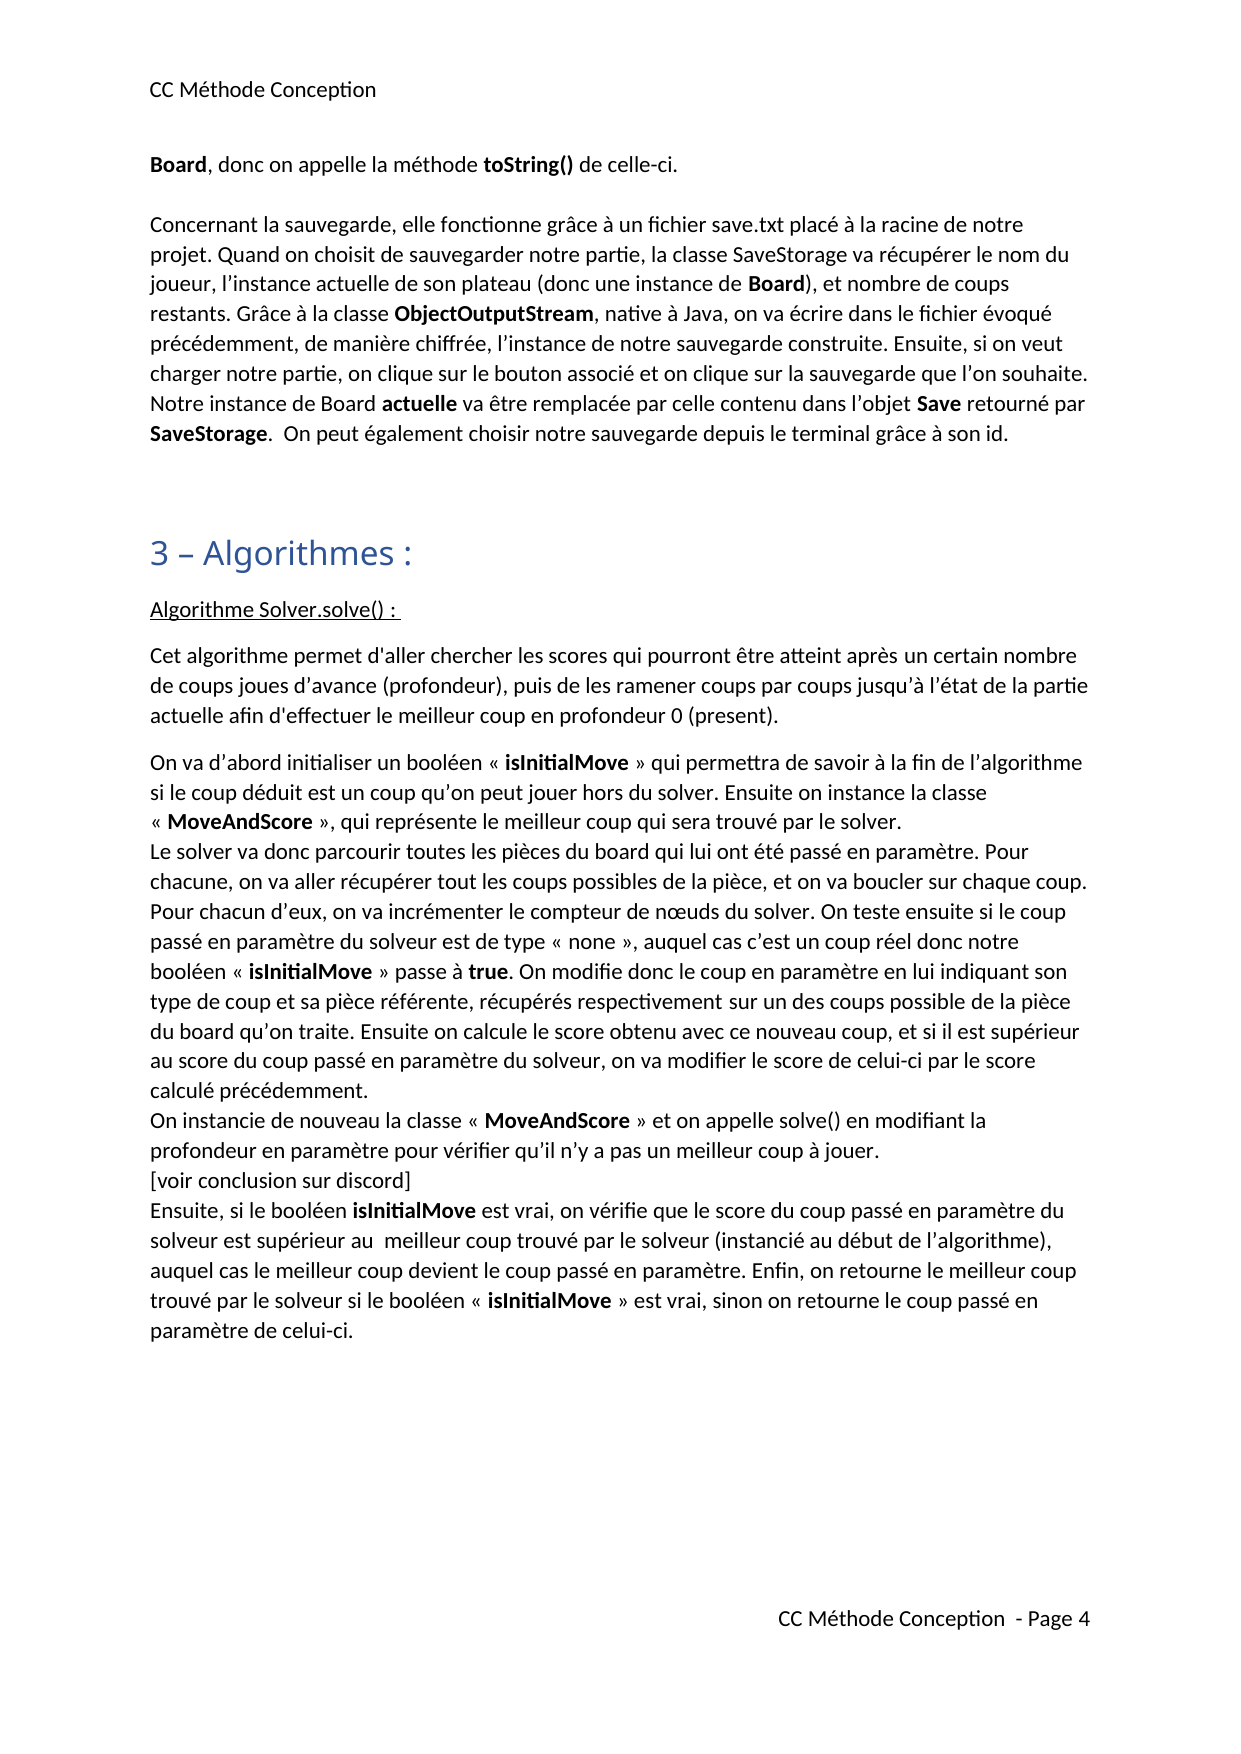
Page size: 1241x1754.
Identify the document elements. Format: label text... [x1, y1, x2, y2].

text Algorithme Solver.solve() : [150, 595, 1090, 623]
text On va d’abord initialiser un booléen « isInitialMove » qui permettra de savoir à la fin de l’algorithme si le coup déduit est un coup qu’on peut jouer hors du solver. Ensuite on instance la classe « MoveAndScore », qui représente le meilleur coup qui sera trouvé par le solver. Le solver va donc parcourir toutes les pièces du board qui lui ont été passé en paramètre. Pour chacune, on va aller récupérer tout les coups possibles de la pièce, et on va boucler sur chaque coup. Pour chacun d’eux, on va incrémenter le compteur de nœuds du solver. On teste ensuite si le coup passé en paramètre du solveur est de type « none », auquel cas c’est un coup réel donc notre booléen « isInitialMove » passe à true. On modifie donc le coup en paramètre en lui indiquant son type de coup et sa pièce référente, récupérés respectivement sur un des coups possible de la pièce du board qu’on traite. Ensuite on calcule le score obtenu avec ce nouveau coup, et si il est supérieur au score du coup passé en paramètre du solveur, on va modifier le score de celui-ci par le score calculé précédemment. On instancie de nouveau la classe « MoveAndScore » et on appelle solve() en modifiant la profondeur en paramètre pour vérifier qu’il n’y a pas un meilleur coup à jouer. [voir conclusion sur discord] Ensuite, si le booléen isInitialMove est vrai, on vérifie que le score du coup passé en paramètre du solveur est supérieur au meilleur coup trouvé par le solveur (instancié au début de l’algorithme), auquel cas le meilleur coup devient le coup passé en paramètre. Enfin, on retourne le meilleur coup trouvé par le solveur si le booléen « isInitialMove » est vrai, sinon on retourne le coup passé en paramètre de celui-ci. [150, 748, 1090, 1344]
text Board, donc on appelle la méthode toString() de celle-ci. Concernant la sauvegarde, elle fonctionne grâce à un fichier save.txt placé à la racine de notre projet. Quand on choisit de sauvegarder notre partie, la classe SaveStorage va récupérer le nom du joueur, l’instance actuelle de son plateau (donc une instance de Board), et nombre de coups restants. Grâce à la classe ObjectOutputStream, native à Java, on va écrire dans le fichier évoqué précédemment, de manière chiffrée, l’instance de notre sauvegarde construite. Ensuite, si on veut charger notre partie, on clique sur le bouton associé et on clique sur la sauvegarde que l’on souhaite. Notre instance de Board actuelle va être remplacée par celle contenu dans l’objet Save retourné par SaveStorage. On peut également choisir notre sauvegarde depuis le terminal grâce à son id. [150, 150, 1090, 447]
text Cet algorithme permet d'aller chercher les scores qui pourront être atteint après un certain nombre de coups joues d’avance (profondeur), puis de les ramener coups par coups jusqu’à l’état de la partie actuelle afin d'effectuer le meilleur coup en profondeur 0 (present). [150, 641, 1090, 729]
text 3 – Algorithmes : [150, 529, 1090, 575]
